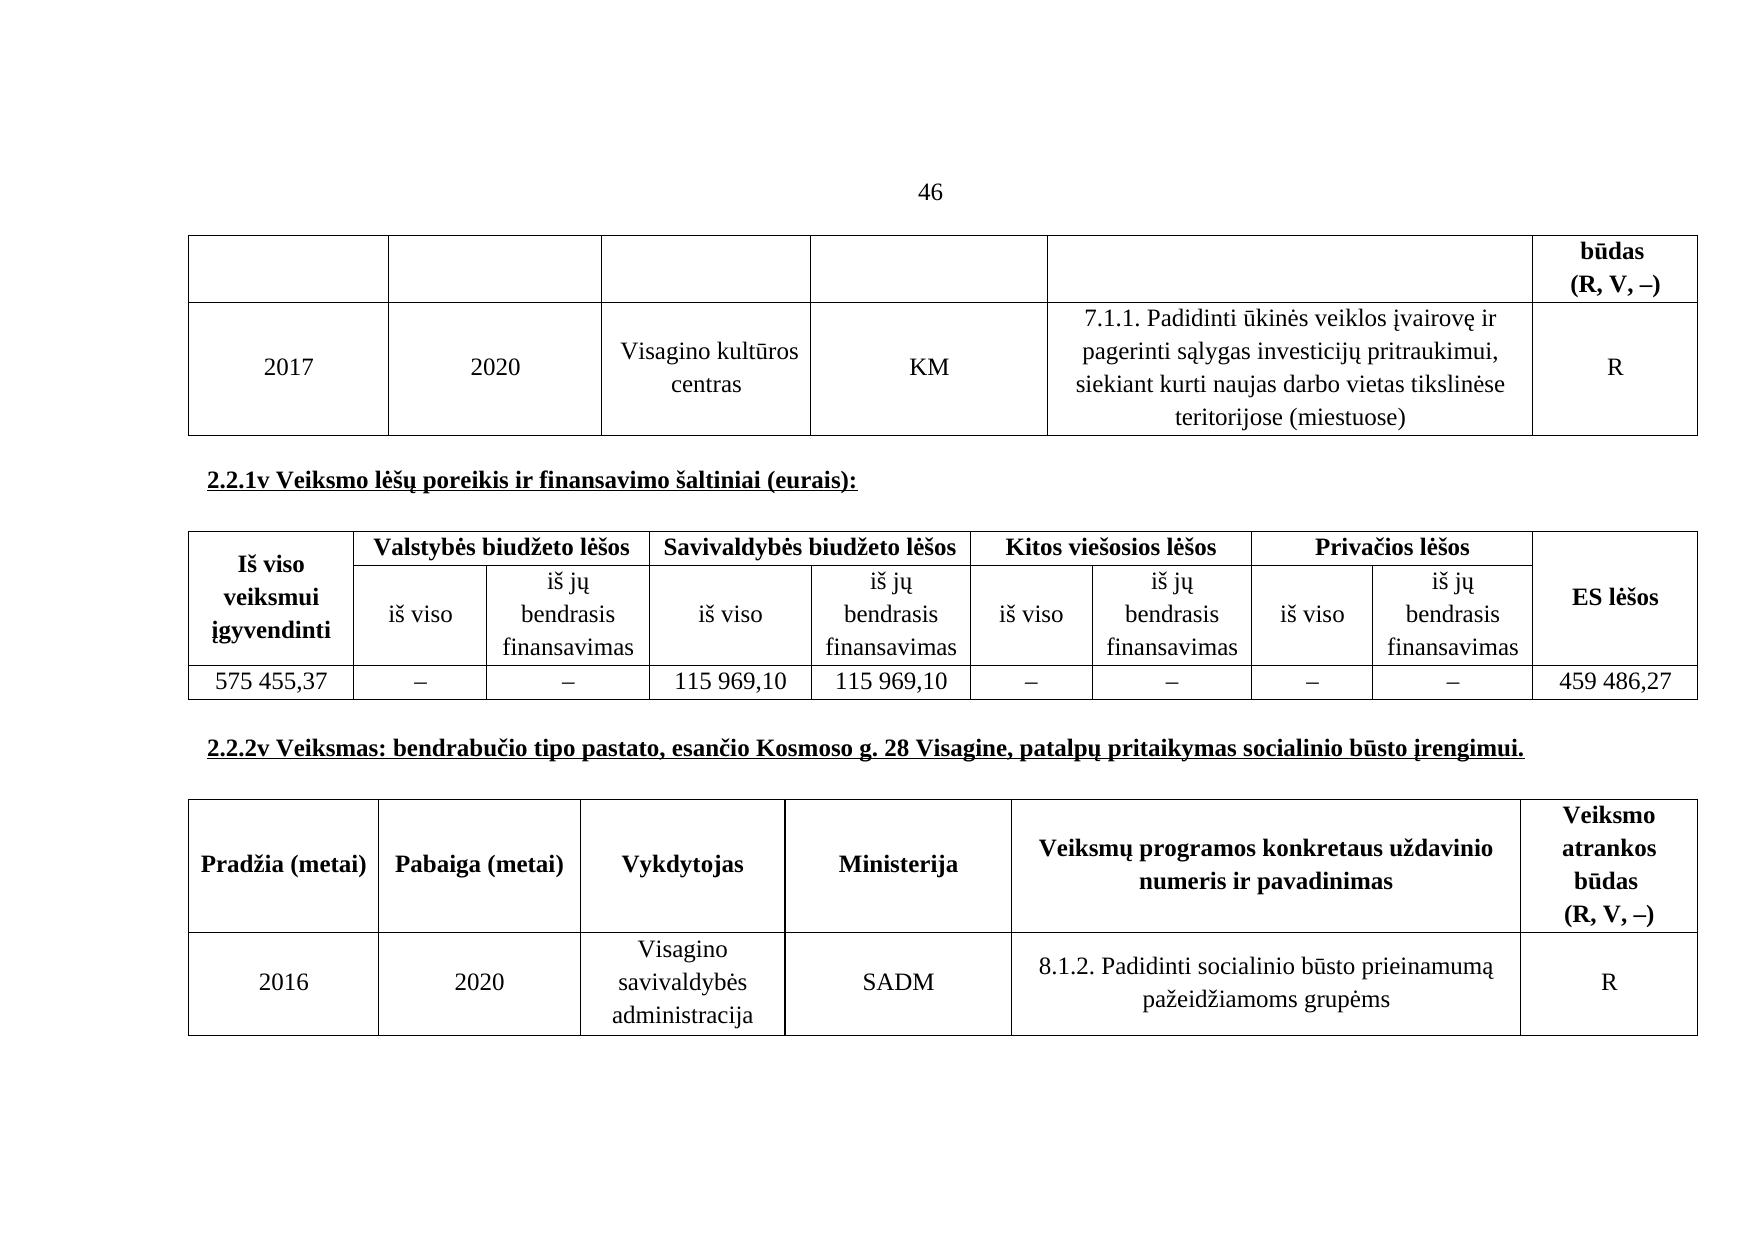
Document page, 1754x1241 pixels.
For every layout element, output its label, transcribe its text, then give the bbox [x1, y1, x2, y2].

table_cell 115 969,10 [650, 666, 811, 699]
table_cell iš jų bendrasis finansavimas [812, 566, 970, 665]
table_header Vykdytojas [581, 800, 784, 932]
table_header būdas (R, V, –) [1533, 236, 1697, 302]
table_header Veiksmo atrankos būdas (R, V, –) [1521, 800, 1697, 932]
table_header [389, 236, 601, 302]
table_header ES lėšos [1533, 532, 1697, 665]
table_header Pabaiga (metai) [379, 800, 580, 932]
table_header Ministerija [786, 800, 1011, 932]
table_cell 2020 [379, 933, 580, 1035]
table_header Valstybės biudžeto lėšos [354, 532, 649, 565]
table_cell iš viso [1252, 566, 1372, 665]
table_cell 2017 [189, 303, 388, 435]
table_header Privačios lėšos [1252, 532, 1532, 565]
text 2.2.2v Veiksmas: bendrabučio tipo pastato, esančio Kosmoso g. 28 Visagine, patalpų pritaikymas socialinio būsto įrengimui. [177, 733, 1754, 762]
table_cell – [971, 666, 1092, 699]
table_cell – [1373, 666, 1532, 699]
table_cell R [1533, 303, 1697, 435]
table_cell – [1093, 666, 1251, 699]
table_header Pradžia (metai) [189, 800, 378, 932]
table_header [1048, 236, 1532, 302]
table_header Savivaldybės biudžeto lėšos [650, 532, 970, 565]
text 2.2.1v Veiksmo lėšų poreikis ir finansavimo šaltiniai (eurais): [177, 465, 1683, 493]
table_header [811, 236, 1047, 302]
table_cell 2016 [189, 933, 378, 1035]
table_cell R [1521, 933, 1697, 1035]
table_cell 115 969,10 [812, 666, 970, 699]
table_cell – [1252, 666, 1372, 699]
table_header Iš viso veiksmui įgyvendinti [189, 532, 353, 665]
table_cell Visagino kultūros centras [602, 303, 810, 435]
table_cell iš viso [971, 566, 1092, 665]
table_cell 575 455,37 [189, 666, 353, 699]
table_cell 2020 [389, 303, 601, 435]
table_cell iš jų bendrasis finansavimas [487, 566, 649, 665]
table_header [189, 236, 388, 302]
table_header [602, 236, 810, 302]
table_cell iš jų bendrasis finansavimas [1093, 566, 1251, 665]
table_cell iš jų bendrasis finansavimas [1373, 566, 1532, 665]
table_cell SADM [786, 933, 1011, 1035]
table_header Veiksmų programos konkretaus uždavinio numeris ir pavadinimas [1012, 800, 1520, 932]
table_cell Visagino savivaldybės administracija [581, 933, 784, 1035]
table_cell – [354, 666, 486, 699]
table_cell 7.1.1. Padidinti ūkinės veiklos įvairovę ir pagerinti sąlygas investicijų pritraukimui, siekiant kurti naujas darbo vietas tikslinėse teritorijose (miestuose) [1048, 303, 1532, 435]
table_cell – [487, 666, 649, 699]
table_header Kitos viešosios lėšos [971, 532, 1251, 565]
table_cell 459 486,27 [1533, 666, 1697, 699]
table_cell iš viso [354, 566, 486, 665]
table_cell KM [811, 303, 1047, 435]
table_cell 8.1.2. Padidinti socialinio būsto prieinamumą pažeidžiamoms grupėms [1012, 933, 1520, 1035]
table_cell iš viso [650, 566, 811, 665]
